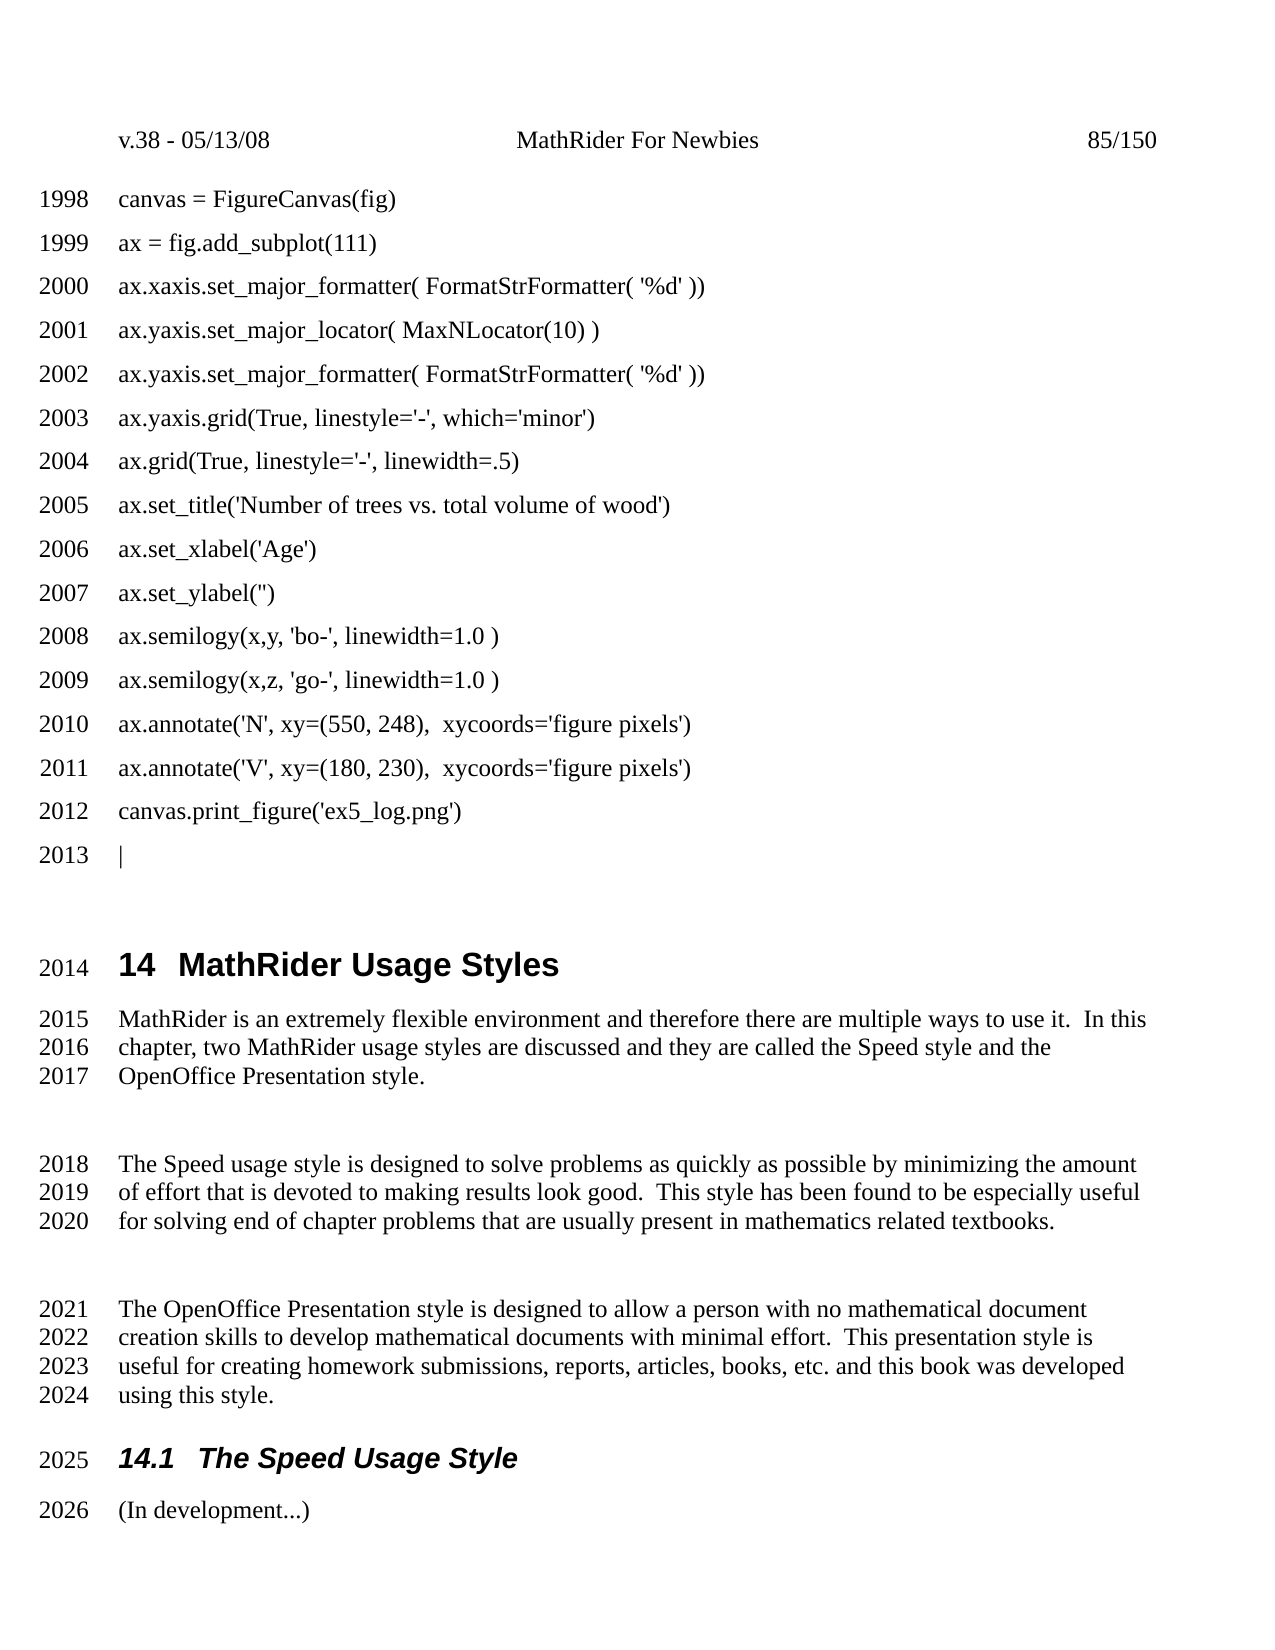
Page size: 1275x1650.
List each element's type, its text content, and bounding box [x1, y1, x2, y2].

subtitle The Speed Usage Style [118, 1441, 1157, 1475]
subtitle MathRider Usage Styles [118, 945, 1157, 984]
text ax.semilogy(x,z, 'go-', linewidth=1.0 ) [118, 665, 1157, 694]
text ax.set_xlabel('Age') [118, 534, 1157, 563]
text ax.set_title('Number of trees vs. total volume of wood') [118, 490, 1157, 519]
text canvas.print_figure('ex5_log.png') [118, 796, 1157, 825]
text ax.yaxis.set_major_formatter( FormatStrFormatter( '%d' )) [118, 359, 1157, 388]
text (In development...) [118, 1495, 1157, 1523]
text ax.xaxis.set_major_formatter( FormatStrFormatter( '%d' )) [118, 271, 1157, 300]
text ax.grid(True, linestyle='-', linewidth=.5) [118, 446, 1157, 475]
text canvas = FigureCanvas(fig) [118, 184, 1157, 213]
text | [118, 840, 1157, 869]
text The OpenOffice Presentation style is designed to allow a person with no mathematical document creation skills to develop mathematical documents with minimal effort. This presentation style is useful for creating homework submissions, reports, articles, books, etc. and this book was developed using this style. [118, 1294, 1157, 1409]
text ax.set_ylabel('') [118, 578, 1157, 606]
text MathRider is an extremely flexible environment and therefore there are multiple ways to use it. In this chapter, two MathRider usage styles are discussed and they are called the Speed style and the OpenOffice Presentation style. [118, 1004, 1157, 1090]
text The Speed usage style is designed to solve problems as quickly as possible by minimizing the amount of effort that is devoted to making results look good. This style has been found to be especially useful for solving end of chapter problems that are usually present in mathematics related textbooks. [118, 1149, 1157, 1235]
text ax.annotate('N', xy=(550, 248), xycoords='figure pixels') [118, 709, 1157, 738]
text ax.yaxis.set_major_locator( MaxNLocator(10) ) [118, 315, 1157, 344]
text ax.annotate('V', xy=(180, 230), xycoords='figure pixels') [118, 753, 1157, 781]
text ax.yaxis.grid(True, linestyle='-', which='minor') [118, 403, 1157, 431]
text ax.semilogy(x,y, 'bo-', linewidth=1.0 ) [118, 621, 1157, 650]
text ax = fig.add_subplot(111) [118, 228, 1157, 256]
